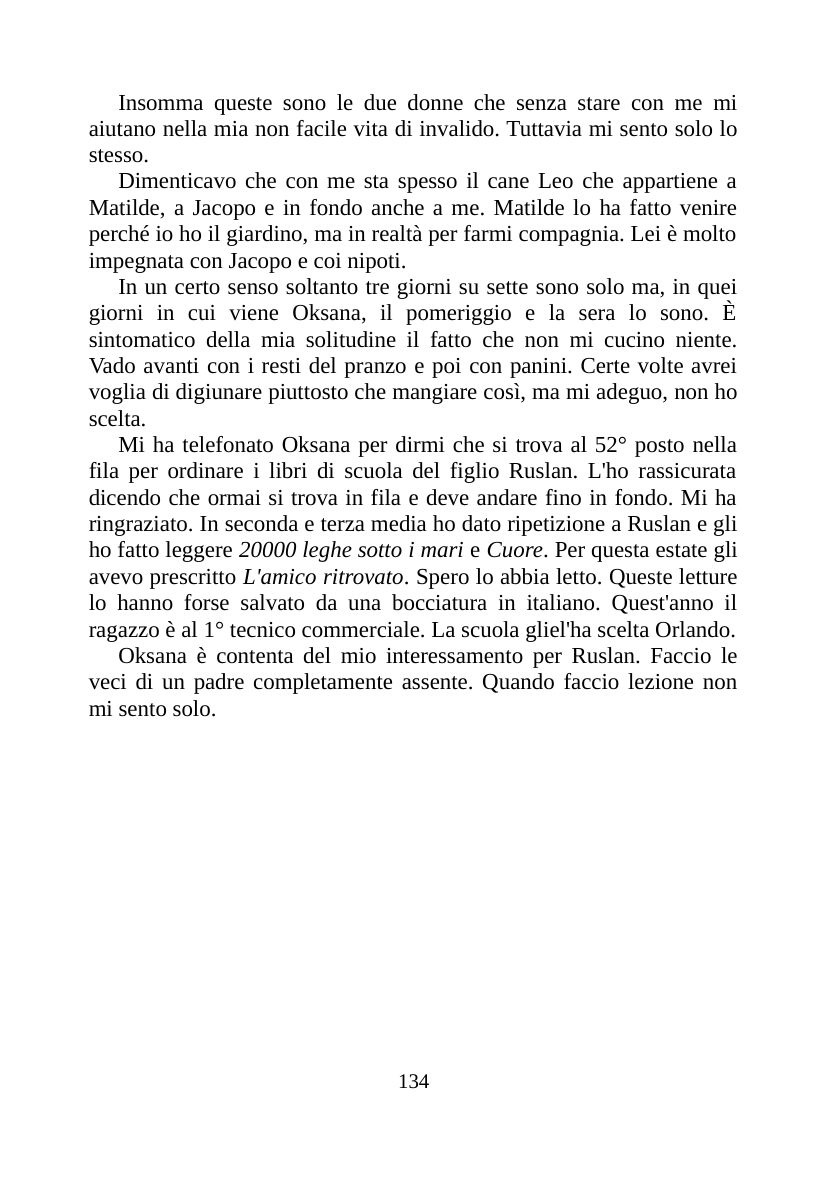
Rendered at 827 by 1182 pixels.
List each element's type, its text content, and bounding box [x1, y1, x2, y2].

text In un certo senso soltanto tre giorni su sette sono solo ma, in quei giorni in cui viene Oksana, il pomeriggio e la sera lo sono. È sintomatico della mia solitudine il fatto che non mi cucino niente. Vado avanti con i resti del pranzo e poi con panini. Certe volte avrei voglia di digiunare piuttosto che mangiare così, ma mi adeguo, non ho scelta. [88, 273, 738, 431]
text Oksana è contenta del mio interessamento per Ruslan. Faccio le veci di un padre completamente assente. Quando faccio lezione non mi sento solo. [88, 642, 738, 721]
text Mi ha telefonato Oksana per dirmi che si trova al 52° posto nella fila per ordinare i libri di scuola del figlio Ruslan. L'ho rassicurata dicendo che ormai si trova in fila e deve andare fino in fondo. Mi ha ringraziato. In seconda e terza media ho dato ripetizione a Ruslan e gli ho fatto leggere 20000 leghe sotto i mari e Cuore. Per questa estate gli avevo prescritto L'amico ritrovato. Spero lo abbia letto. Queste letture lo hanno forse salvato da una bocciatura in italiano. Quest'anno il ragazzo è al 1° tecnico commerciale. La scuola gliel'ha scelta Orlando. [88, 431, 738, 642]
text Insomma queste sono le due donne che senza stare con me mi aiutano nella mia non facile vita di invalido. Tuttavia mi sento solo lo stesso. [88, 88, 738, 168]
text Dimenticavo che con me sta spesso il cane Leo che appartiene a Matilde, a Jacopo e in fondo anche a me. Matilde lo ha fatto venire perché io ho il giardino, ma in realtà per farmi compagnia. Lei è molto impegnata con Jacopo e coi nipoti. [88, 168, 738, 273]
